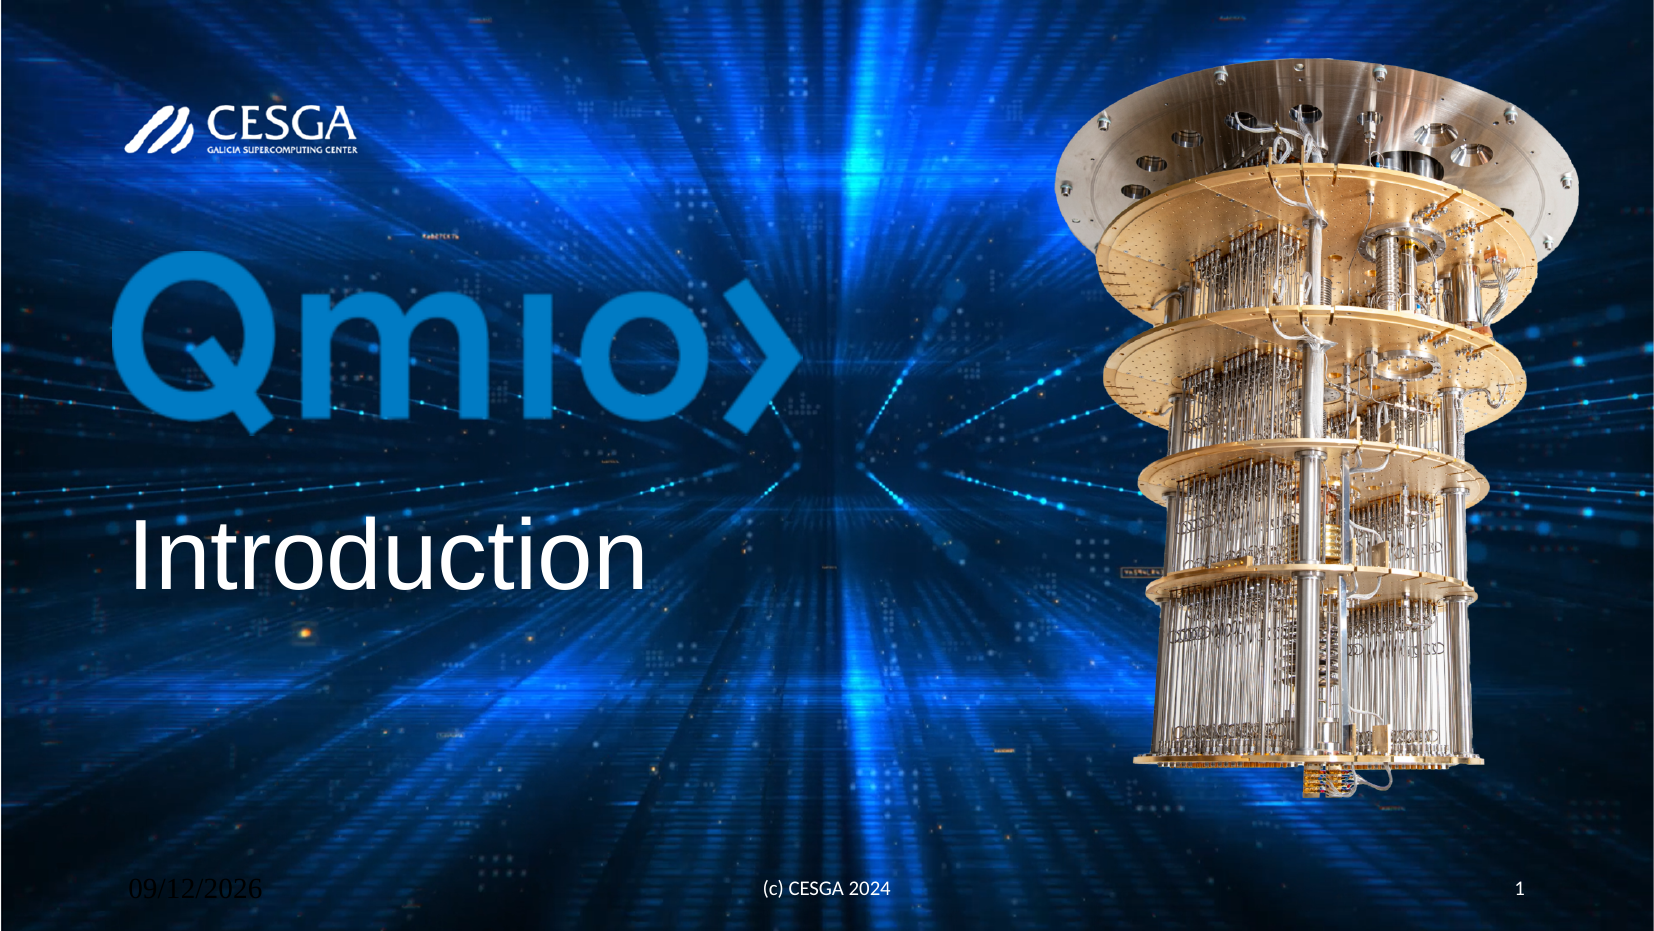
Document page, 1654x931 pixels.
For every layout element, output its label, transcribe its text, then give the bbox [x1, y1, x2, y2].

title Introduction [112, 231, 1054, 619]
picture [0, 0, 1654, 931]
